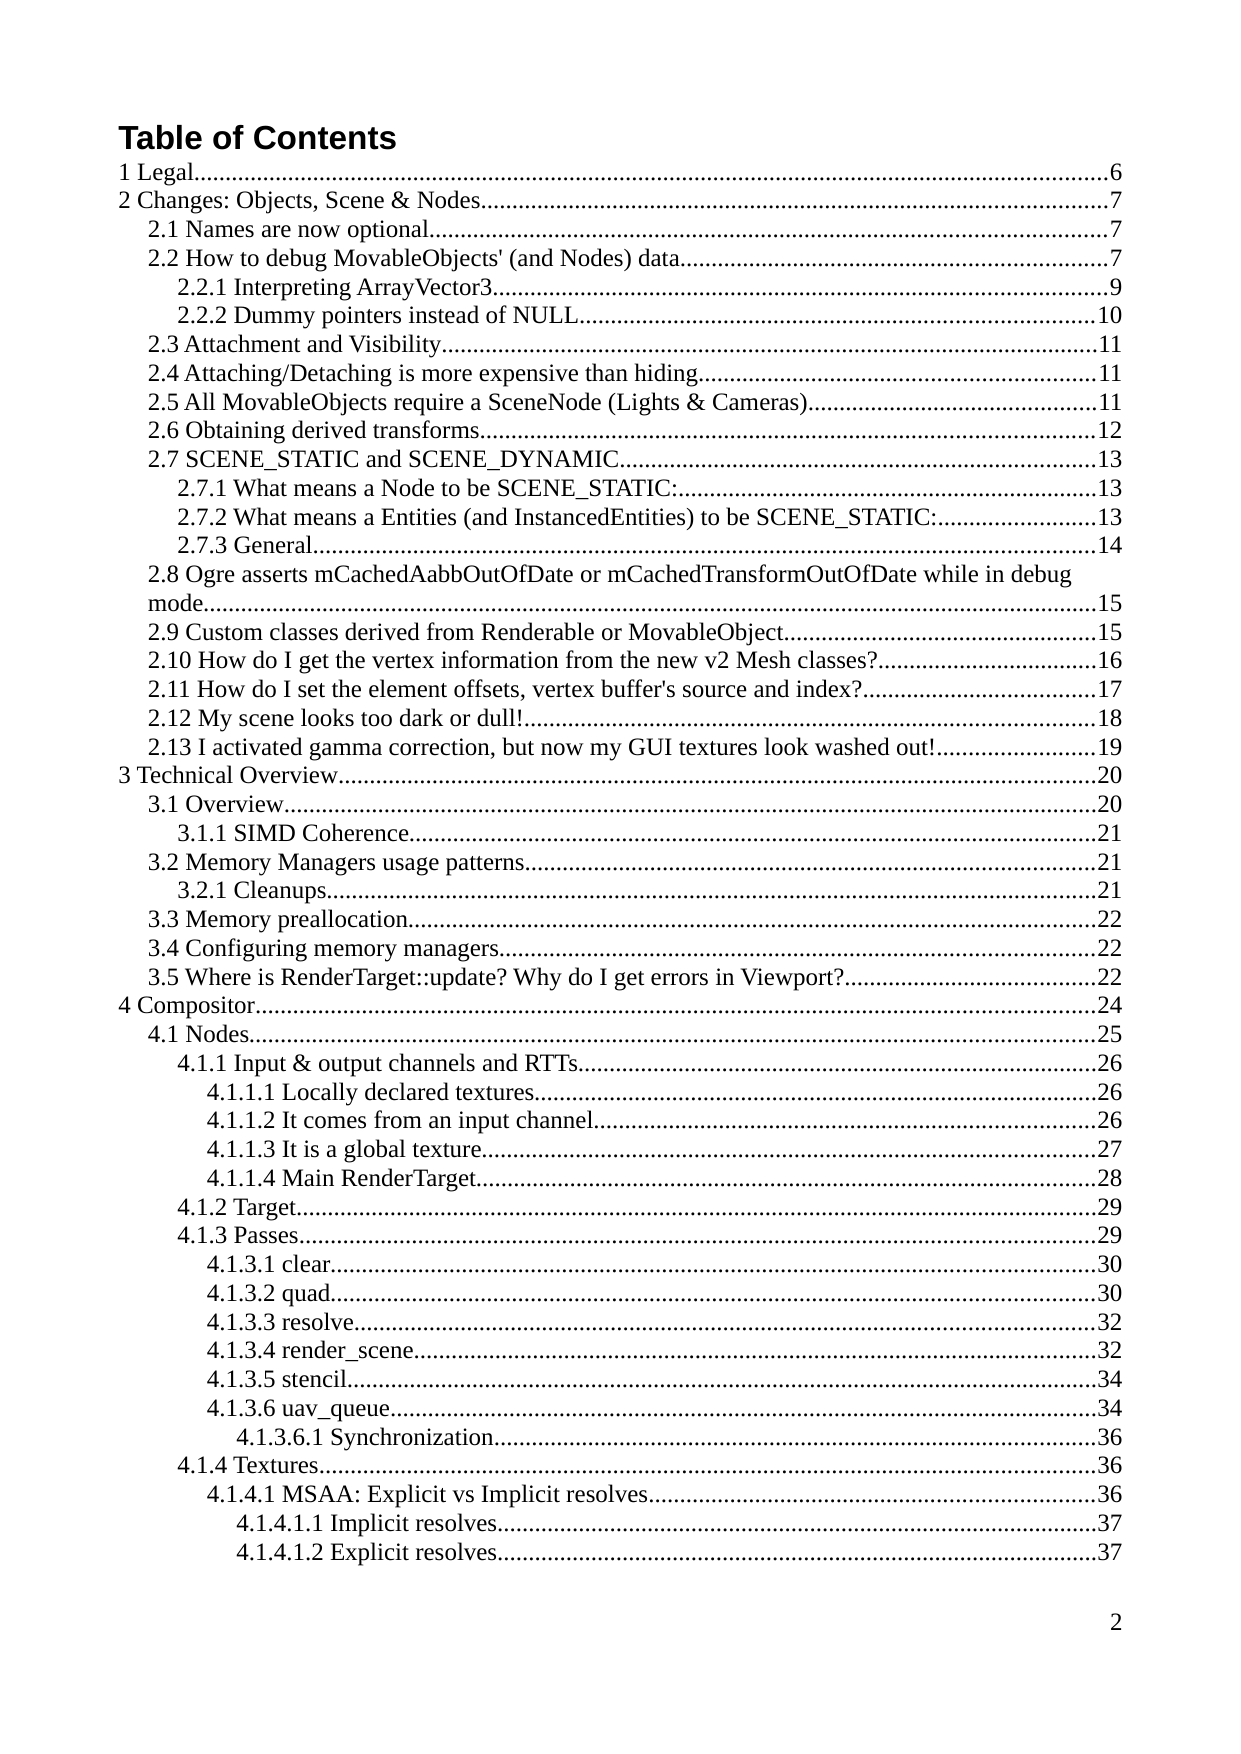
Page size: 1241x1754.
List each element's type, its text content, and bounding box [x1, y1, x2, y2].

text 4.1.4.1 MSAA: Explicit vs Implicit resolves 36 [207, 1479, 1122, 1508]
text 3.2 Memory Managers usage patterns 21 [148, 847, 1122, 875]
text 4.1.2 Target 29 [177, 1192, 1122, 1220]
text 2.2.1 Interpreting ArrayVector3 9 [177, 272, 1122, 300]
text 2.9 Custom classes derived from Renderable or MovableObject 15 [148, 617, 1122, 645]
text 4.1 Nodes 25 [148, 1019, 1122, 1048]
text 4.1.3.3 resolve 32 [207, 1307, 1122, 1335]
text 2.8 Ogre asserts mCachedAabbOutOfDate or mCachedTransformOutOfDate while in debug mode 15 [148, 559, 1122, 617]
text 2.7 SCENE_STATIC and SCENE_DYNAMIC 13 [148, 444, 1122, 473]
text 4.1.1.4 Main RenderTarget 28 [207, 1163, 1122, 1192]
text 2.7.2 What means a Entities (and InstancedEntities) to be SCENE_STATIC: 13 [177, 502, 1122, 530]
text 1 Legal 6 [118, 157, 1122, 185]
text 3.1.1 SIMD Coherence 21 [177, 818, 1122, 847]
text 2.5 All MovableObjects require a SceneNode (Lights & Cameras) 11 [148, 387, 1122, 415]
text 2.13 I activated gamma correction, but now my GUI textures look washed out! 19 [148, 732, 1122, 760]
text 2.4 Attaching/Detaching is more expensive than hiding 11 [148, 358, 1122, 387]
text 4.1.3.5 stencil 34 [207, 1364, 1122, 1393]
text 2.3 Attachment and Visibility 11 [148, 329, 1122, 358]
text 2.6 Obtaining derived transforms 12 [148, 415, 1122, 444]
text 3.2.1 Cleanups 21 [177, 875, 1122, 904]
text 2 Changes: Objects, Scene & Nodes 7 [118, 185, 1122, 214]
text 2.1 Names are now optional 7 [148, 214, 1122, 243]
text 4.1.1 Input & output channels and RTTs 26 [177, 1048, 1122, 1077]
text 4.1.1.1 Locally declared textures 26 [207, 1077, 1122, 1105]
text 2.7.1 What means a Node to be SCENE_STATIC: 13 [177, 473, 1122, 502]
text 3.4 Configuring memory managers 22 [148, 933, 1122, 962]
text 4.1.3 Passes 29 [177, 1220, 1122, 1249]
text 4.1.3.6 uav_queue 34 [207, 1393, 1122, 1422]
text 2.2 How to debug MovableObjects' (and Nodes) data 7 [148, 243, 1122, 272]
text 4.1.3.6.1 Synchronization 36 [236, 1422, 1122, 1450]
subtitle Table of Contents [118, 118, 1122, 157]
text 2.7.3 General 14 [177, 530, 1122, 559]
text 4.1.4 Textures 36 [177, 1450, 1122, 1479]
text 3 Technical Overview 20 [118, 760, 1122, 789]
text 4.1.1.3 It is a global texture 27 [207, 1134, 1122, 1163]
text 4 Compositor 24 [118, 990, 1122, 1019]
text 2.10 How do I get the vertex information from the new v2 Mesh classes? 16 [148, 645, 1122, 674]
text 3.3 Memory preallocation 22 [148, 904, 1122, 933]
text 2.12 My scene looks too dark or dull! 18 [148, 703, 1122, 732]
text 2.2.2 Dummy pointers instead of NULL 10 [177, 300, 1122, 329]
text 3.5 Where is RenderTarget::update? Why do I get errors in Viewport? 22 [148, 962, 1122, 990]
text 4.1.4.1.1 Implicit resolves 37 [236, 1508, 1122, 1537]
text 2.11 How do I set the element offsets, vertex buffer's source and index? 17 [148, 674, 1122, 703]
text 4.1.3.1 clear 30 [207, 1249, 1122, 1278]
text 4.1.3.4 render_scene 32 [207, 1335, 1122, 1364]
text 4.1.1.2 It comes from an input channel. 26 [207, 1105, 1122, 1134]
text 4.1.3.2 quad 30 [207, 1278, 1122, 1307]
text 4.1.4.1.2 Explicit resolves 37 [236, 1537, 1122, 1565]
text 3.1 Overview 20 [148, 789, 1122, 818]
